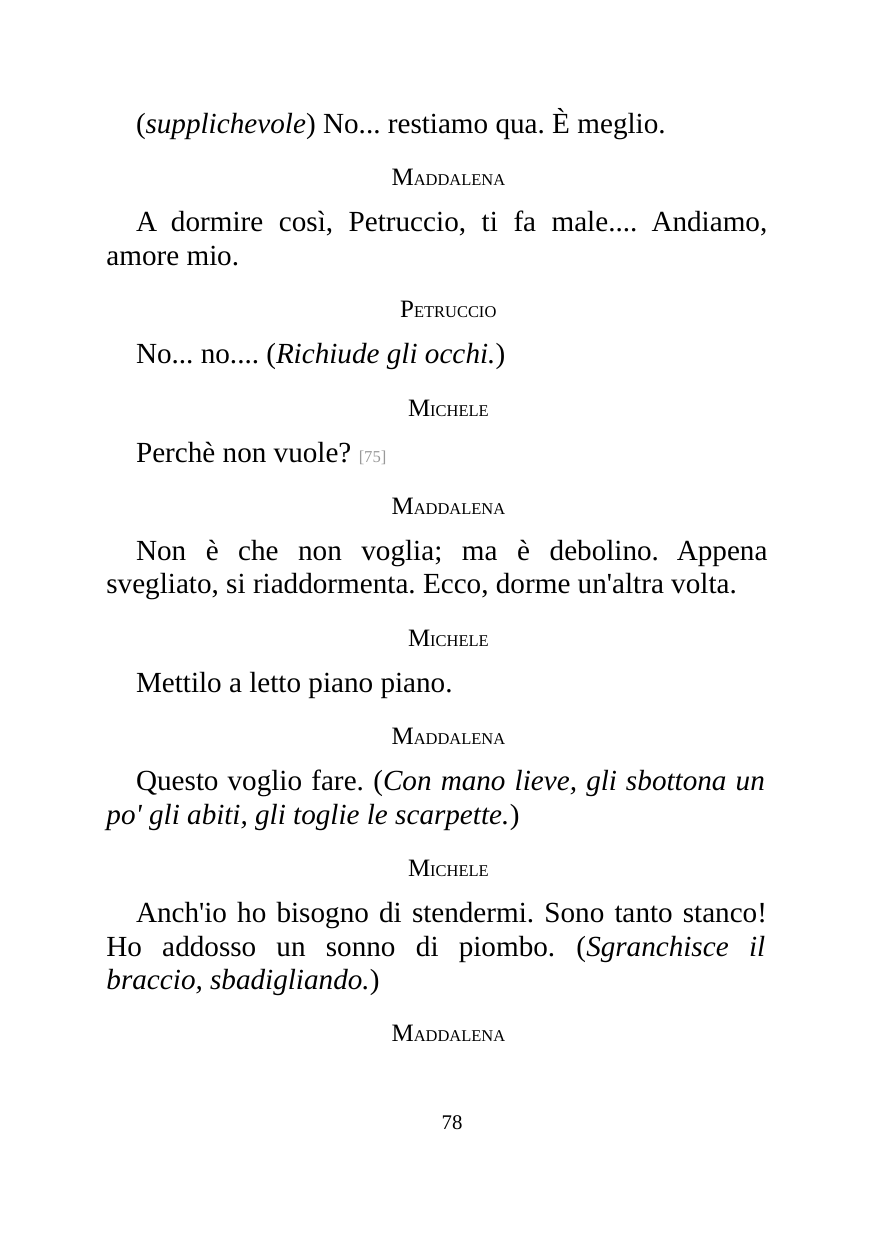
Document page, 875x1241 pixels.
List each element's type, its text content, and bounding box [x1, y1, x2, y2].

text Perchè non vuole? [75] [106, 435, 768, 468]
text No... no.... (Richiude gli occhi.) [106, 336, 768, 370]
text Mettilo a letto piano piano. [106, 665, 768, 698]
text Maddalena [106, 1014, 768, 1048]
text A dormire così, Petruccio, ti fa male.... Andiamo, amore mio. [106, 204, 768, 272]
text Non è che non voglia; ma è debolino. Appena svegliato, si riaddormenta. Ecco, dorme un'altra volta. [106, 533, 768, 600]
text (supplichevole) No... restiamo qua. È meglio. [106, 106, 768, 140]
text Michele [106, 849, 768, 883]
text Michele [106, 619, 768, 652]
text Anch'io ho bisogno di stendermi. Sono tanto stanco! Ho addosso un sonno di piombo. (Sgranchisce il braccio, sbadigliando.) [106, 895, 768, 996]
text Michele [106, 389, 768, 422]
text Maddalena [106, 717, 768, 751]
text Petruccio [106, 290, 768, 324]
text Maddalena [106, 158, 768, 192]
text Maddalena [106, 487, 768, 521]
text Questo voglio fare. (Con mano lieve, gli sbottona un po' gli abiti, gli toglie le scarpette.) [106, 763, 768, 830]
